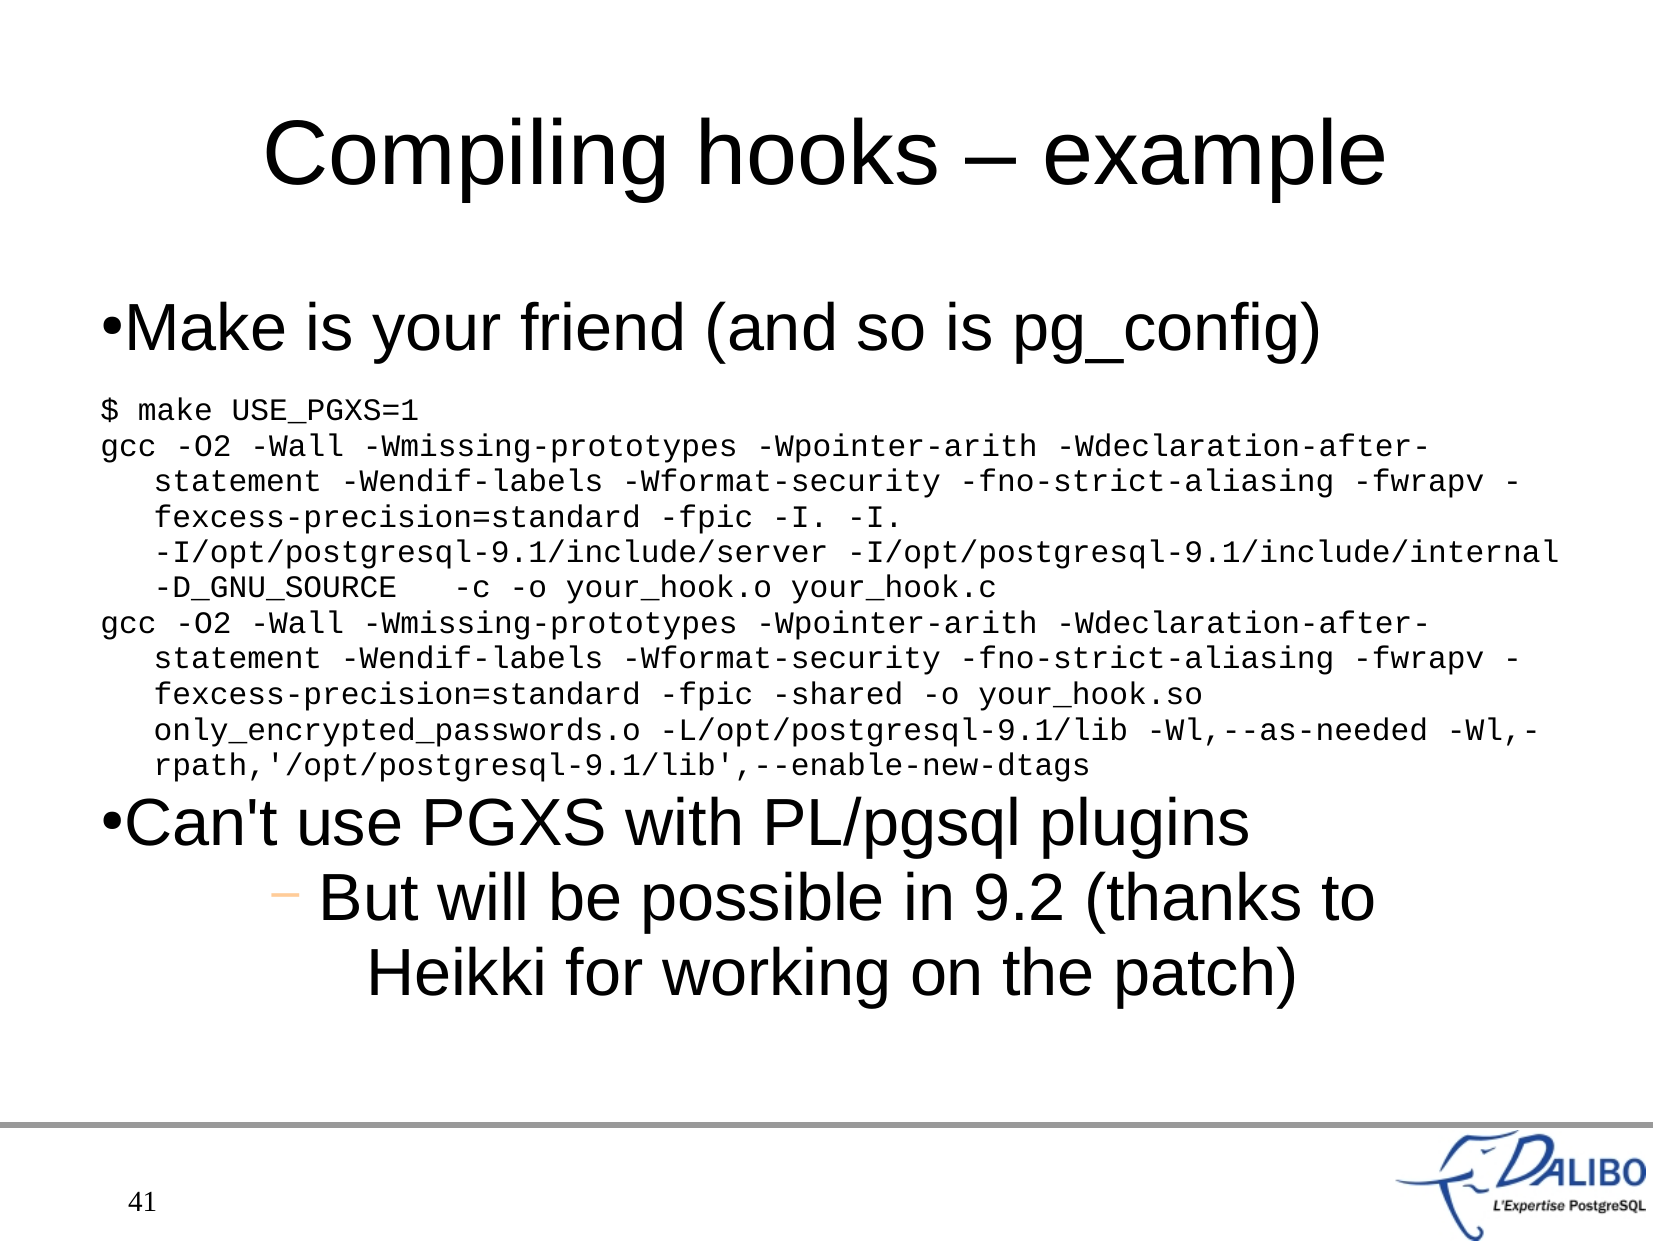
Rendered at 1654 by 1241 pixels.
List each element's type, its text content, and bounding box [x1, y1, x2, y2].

picture [1395, 1130, 1646, 1241]
list Make is your friend (and so is pg_config) $ make USE_PGXS=1 gcc -O2 -Wall -Wmissing-prototypes -Wpointer-arith -Wdeclaration-after-statement -Wendif-labels -Wformat-security -fno-strict-aliasing -fwrapv -fexcess-precision=standard -fpic -I. -I. -I/opt/postgresql-9.1/include/server -I/opt/postgresql-9.1/include/internal -D_GNU_SOURCE -c -o your_hook.o your_hook.c gcc -O2 -Wall -Wmissing-prototypes -Wpointer-arith -Wdeclaration-after-statement -Wendif-labels -Wformat-security -fno-strict-aliasing -fwrapv -fexcess-precision=standard -fpic -shared -o your_hook.so only_encrypted_passwords.o -L/opt/postgresql-9.1/lib -Wl,--as-needed -Wl,-rpath,'/opt/postgresql-9.1/lib',--enable-new-dtags Can't use PGXS with PL/pgsql plugins But will be possible in 9.2 (thanks to Heikki for working on the patch) [82, 290, 1571, 1109]
title Compiling hooks – example [82, 49, 1571, 257]
